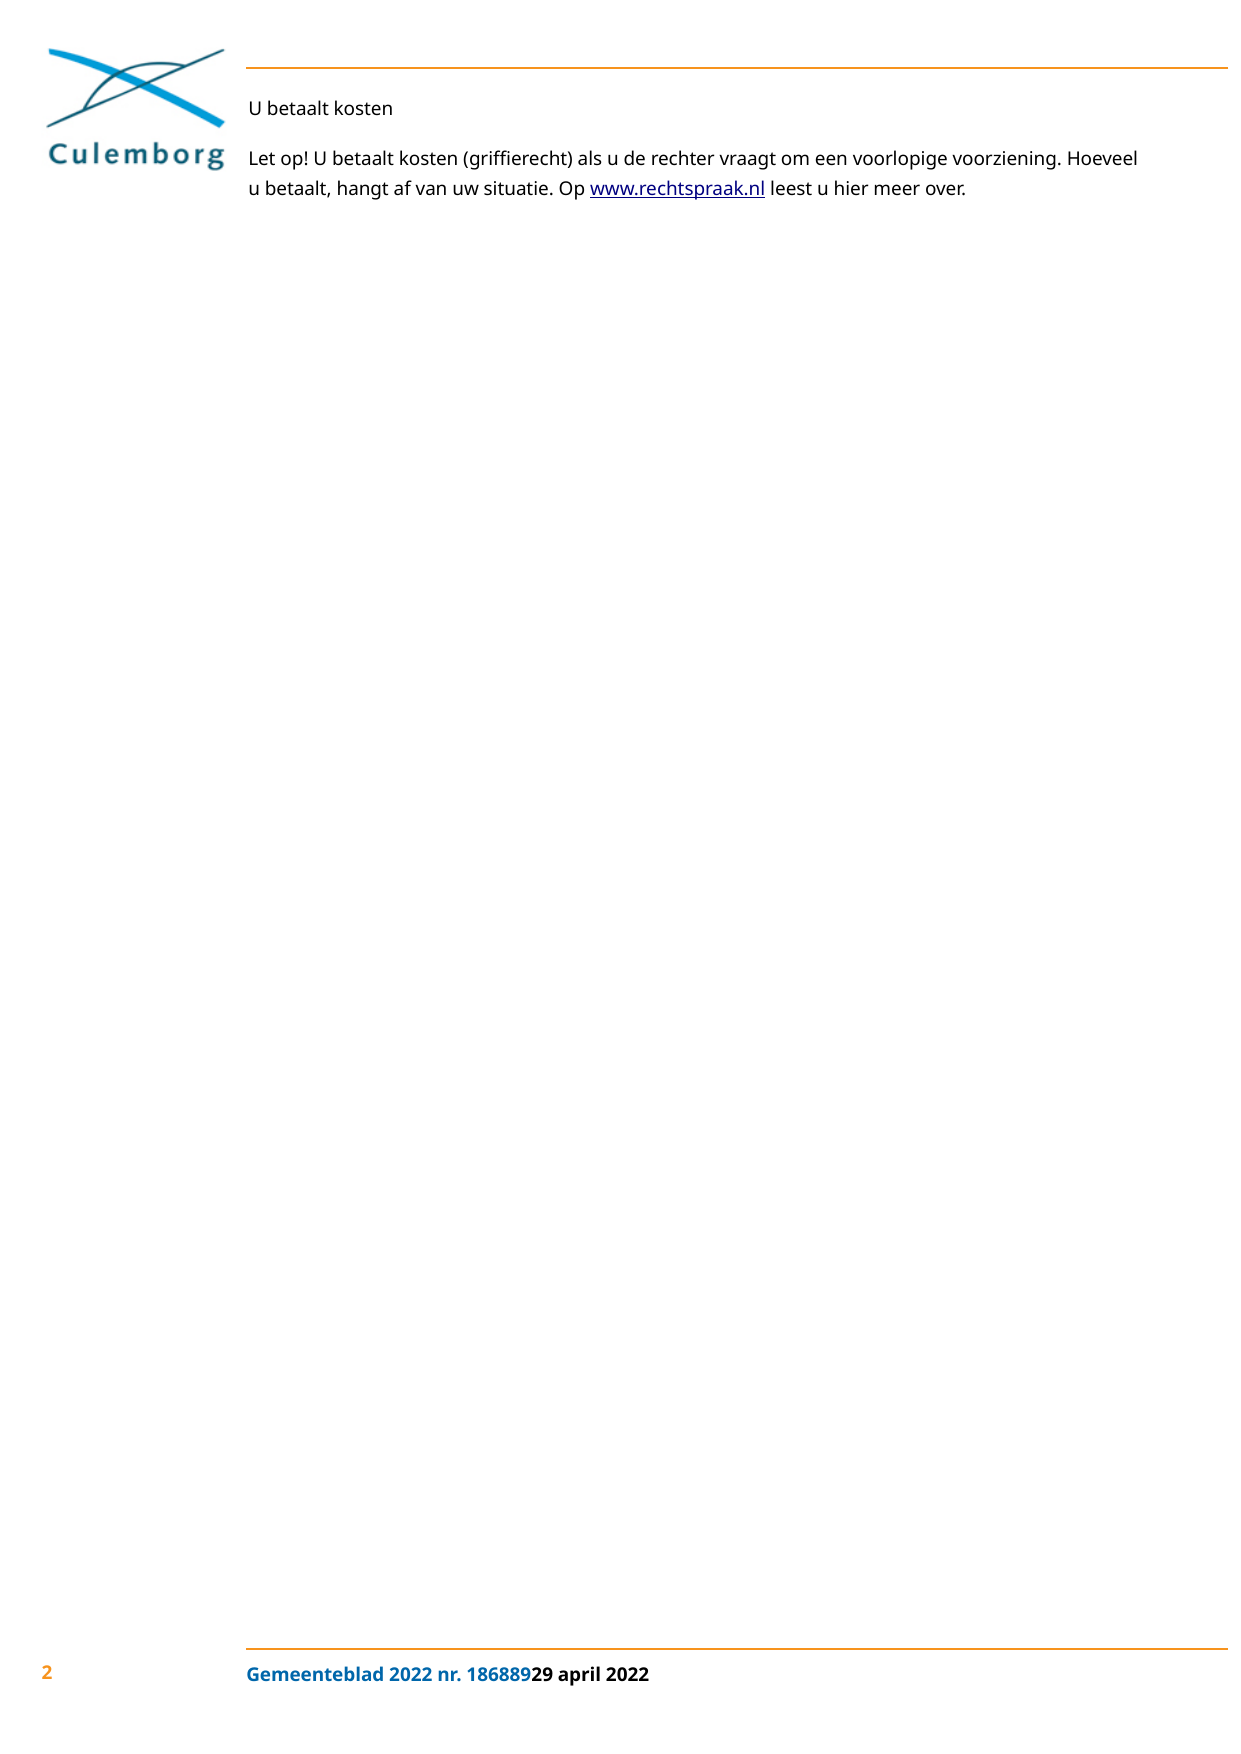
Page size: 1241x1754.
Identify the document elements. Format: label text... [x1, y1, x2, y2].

picture [41, 47, 231, 172]
text U betaalt kosten [248, 95, 1152, 121]
text Let op! U betaalt kosten (griffierecht) als u de rechter vraagt om een voorlopige voorziening. Hoeveel u betaalt, hangt af van uw situatie. Op www.rechtspraak.nl leest u hier meer over. [248, 145, 1152, 201]
